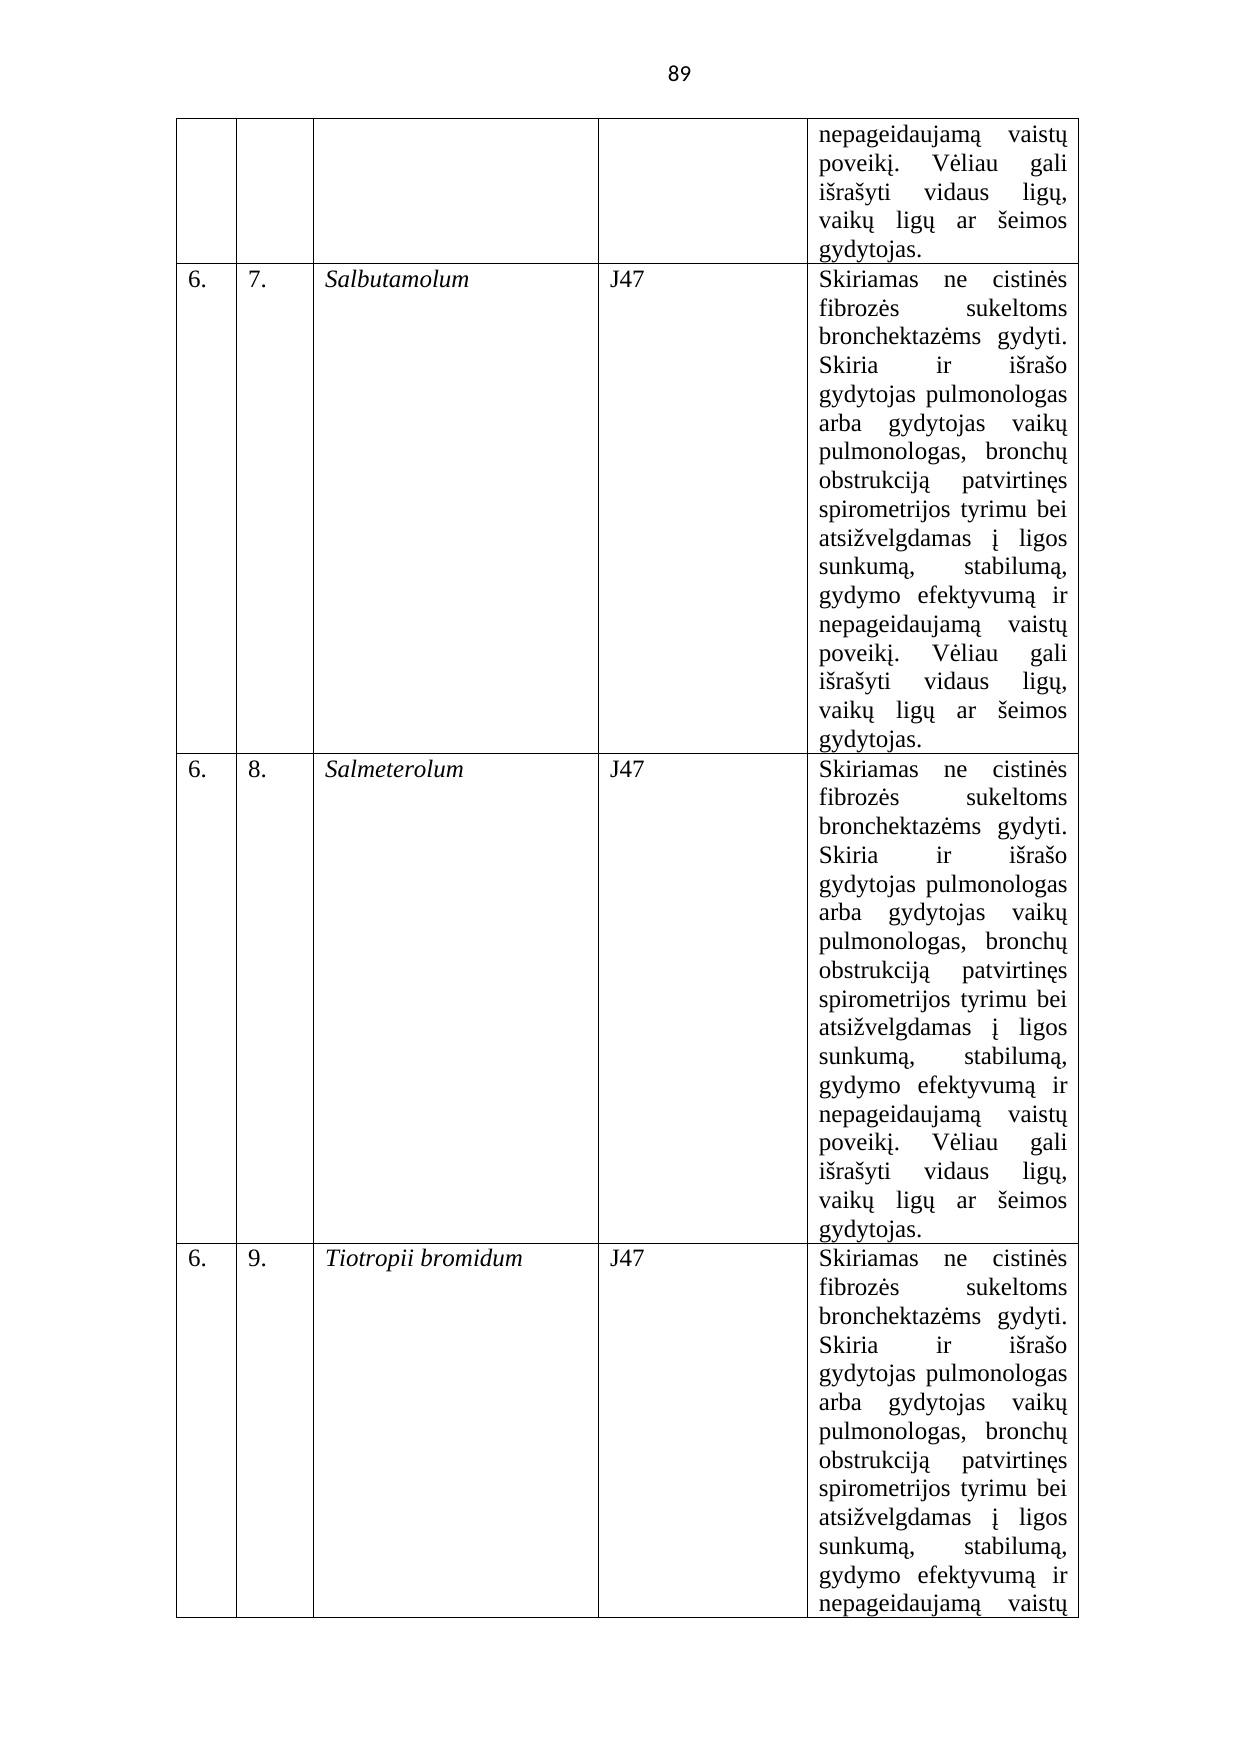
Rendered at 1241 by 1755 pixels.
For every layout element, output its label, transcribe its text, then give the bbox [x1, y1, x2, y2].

table_cell [1109, 753, 1123, 1242]
table_cell [1079, 1243, 1083, 1617]
table_cell [1088, 1243, 1093, 1617]
table_cell [1099, 118, 1103, 263]
table_cell nepageidaujamą vaistų poveikį. Vėliau gali išrašyti vidaus ligų, vaikų ligų ar šeimos gydytojas. [808, 119, 1078, 263]
table_cell [1093, 753, 1099, 1242]
table_cell Salmeterolum [314, 754, 598, 1242]
table_cell [599, 119, 807, 263]
table_cell [177, 119, 236, 263]
table_cell [314, 119, 598, 263]
table_cell [1103, 1243, 1109, 1617]
table_cell [1088, 118, 1093, 263]
table_cell [1088, 263, 1093, 753]
table_cell 6. [177, 264, 236, 753]
table_cell [1103, 753, 1109, 1242]
table_cell [1109, 118, 1123, 263]
table_cell [1084, 753, 1088, 1242]
table_cell [1099, 753, 1103, 1242]
table_cell [1084, 118, 1088, 263]
table_cell [1109, 263, 1123, 753]
table_cell [1099, 1243, 1103, 1617]
table_cell [1093, 118, 1099, 263]
table_cell [1109, 1243, 1123, 1617]
table_cell Skiriamas ne cistinės fibrozės sukeltoms bronchektazėms gydyti. Skiria ir išrašo gydytojas pulmonologas arba gydytojas vaikų pulmonologas, bronchų obstrukciją patvirtinęs spirometrijos tyrimu bei atsižvelgdamas į ligos sunkumą, stabilumą, gydymo efektyvumą ir nepageidaujamą vaistų [808, 1244, 1078, 1617]
table_cell [1088, 753, 1093, 1242]
table_cell J47 [599, 1244, 807, 1617]
table_cell 8. [237, 754, 313, 1242]
table_cell Skiriamas ne cistinės fibrozės sukeltoms bronchektazėms gydyti. Skiria ir išrašo gydytojas pulmonologas arba gydytojas vaikų pulmonologas, bronchų obstrukciją patvirtinęs spirometrijos tyrimu bei atsižvelgdamas į ligos sunkumą, stabilumą, gydymo efektyvumą ir nepageidaujamą vaistų poveikį. Vėliau gali išrašyti vidaus ligų, vaikų ligų ar šeimos gydytojas. [808, 264, 1078, 753]
table_cell [1099, 263, 1103, 753]
table_cell [1079, 263, 1083, 753]
table_cell 9. [237, 1244, 313, 1617]
table_cell [1093, 263, 1099, 753]
table_cell Salbutamolum [314, 264, 598, 753]
table_cell [1093, 1243, 1099, 1617]
table_cell [1084, 263, 1088, 753]
table_cell 6. [177, 1244, 236, 1617]
table_cell [237, 119, 313, 263]
table_cell J47 [599, 264, 807, 753]
table_cell [1103, 263, 1109, 753]
table_cell [1084, 1243, 1088, 1617]
table_cell [1103, 118, 1109, 263]
table_cell 7. [237, 264, 313, 753]
table_cell [1079, 118, 1083, 263]
table_cell Tiotropii bromidum [314, 1244, 598, 1617]
table_cell J47 [599, 754, 807, 1242]
table_cell 6. [177, 754, 236, 1242]
table_cell Skiriamas ne cistinės fibrozės sukeltoms bronchektazėms gydyti. Skiria ir išrašo gydytojas pulmonologas arba gydytojas vaikų pulmonologas, bronchų obstrukciją patvirtinęs spirometrijos tyrimu bei atsižvelgdamas į ligos sunkumą, stabilumą, gydymo efektyvumą ir nepageidaujamą vaistų poveikį. Vėliau gali išrašyti vidaus ligų, vaikų ligų ar šeimos gydytojas. [808, 754, 1078, 1242]
table_cell [1079, 753, 1083, 1242]
